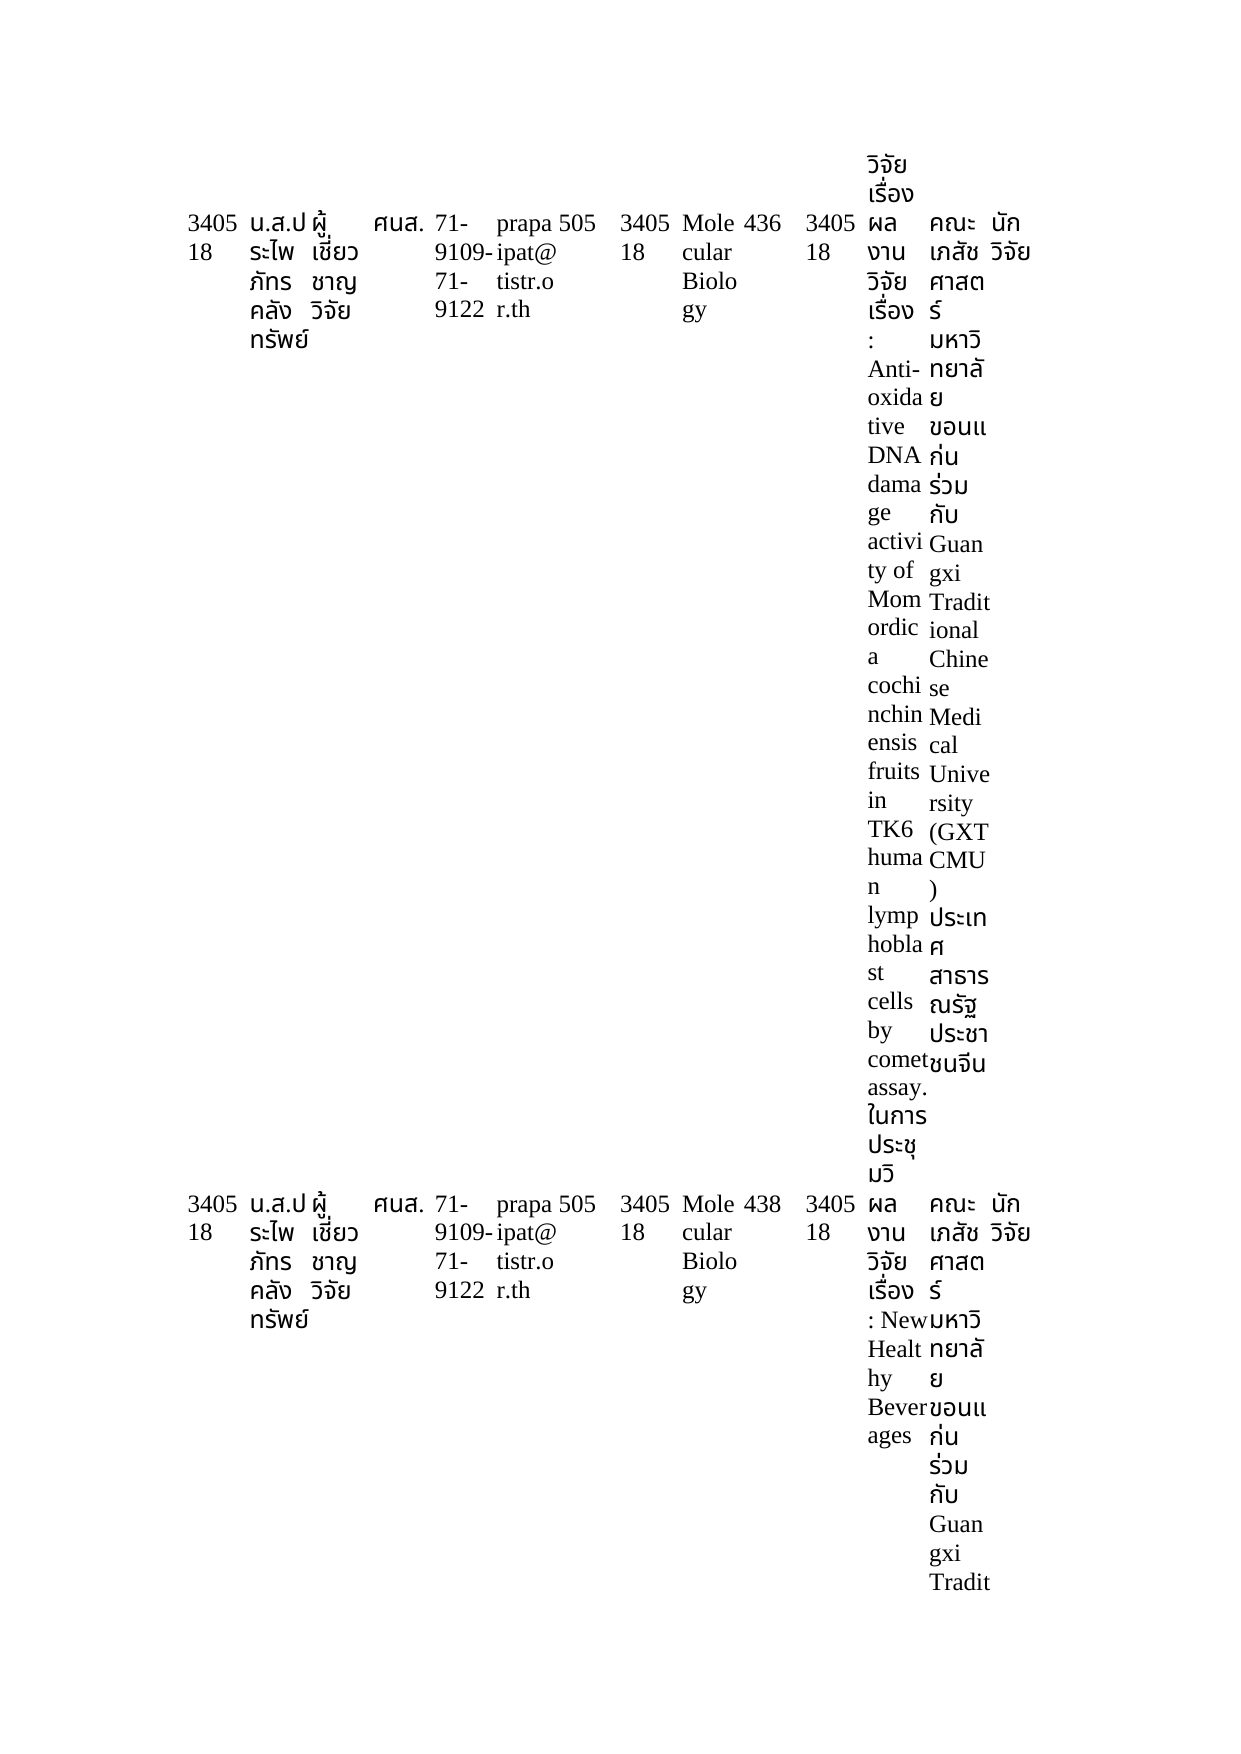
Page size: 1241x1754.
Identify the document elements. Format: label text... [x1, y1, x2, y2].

table_cell ผลงานวิจัยเรื่อง : Anti-oxidative DNA damage activity of Momordica cochinchinensis fruits in TK6 human lymphoblast cells by comet assay.ในการประชุมวิ [867, 208, 929, 1189]
table_cell [620, 150, 682, 208]
table_cell 71-9109-71-9122 [435, 1189, 496, 1596]
table_cell 340518 [188, 1189, 249, 1596]
table_cell 340518 [620, 1189, 682, 1596]
table_cell prapaipat@tistr.or.th [496, 208, 558, 1189]
table_cell [682, 150, 743, 208]
table_cell วิจัยเรื่อง [867, 150, 929, 208]
table_cell 436 [744, 208, 805, 1189]
table_cell [805, 150, 867, 208]
table_cell 505 [558, 1189, 620, 1596]
table_cell น.ส.ประไพภัทร คลังทรัพย์ [249, 1189, 311, 1596]
table_cell 340518 [805, 208, 867, 1189]
table_cell 340518 [620, 208, 682, 1189]
table_cell [373, 150, 434, 208]
table_cell คณะเภสัชศาสตร์ มหาวิทยาลัยขอนแก่น ร่วมกับ Guangxi Traditional Chinese Medical University (GXTCMU) ประเทศสาธารณรัฐประชาชนจีน [929, 208, 991, 1189]
table_cell [744, 150, 805, 208]
table_cell ผู้เชี่ยวชาญวิจัย [311, 1189, 373, 1596]
table_cell [929, 150, 991, 208]
table_cell 438 [744, 1189, 805, 1596]
table_cell น.ส.ประไพภัทร คลังทรัพย์ [249, 208, 311, 1189]
table_cell ผู้เชี่ยวชาญวิจัย [311, 208, 373, 1189]
table_cell prapaipat@tistr.or.th [496, 1189, 558, 1596]
table_cell 340518 [805, 1189, 867, 1596]
table_cell Molecular Biology [682, 208, 743, 1189]
table_cell 340518 [188, 208, 249, 1189]
table_cell ศนส. [373, 1189, 434, 1596]
table_cell [435, 150, 496, 208]
table_cell [311, 150, 373, 208]
table_cell [188, 150, 249, 208]
table_cell นักวิจัย [991, 208, 1053, 1189]
table_cell [991, 150, 1053, 208]
table_cell 71-9109-71-9122 [435, 208, 496, 1189]
table_cell [558, 150, 620, 208]
table_cell ศนส. [373, 208, 434, 1189]
table_cell 505 [558, 208, 620, 1189]
table_cell คณะเภสัชศาสตร์ มหาวิทยาลัยขอนแก่น ร่วมกับ Guangxi Tradit [929, 1189, 991, 1596]
table_cell นักวิจัย [991, 1189, 1053, 1596]
table_cell Molecular Biology [682, 1189, 743, 1596]
table_cell [249, 150, 311, 208]
table_cell [496, 150, 558, 208]
table_cell ผลงานวิจัยเรื่อง : New Healthy Beverages [867, 1189, 929, 1596]
